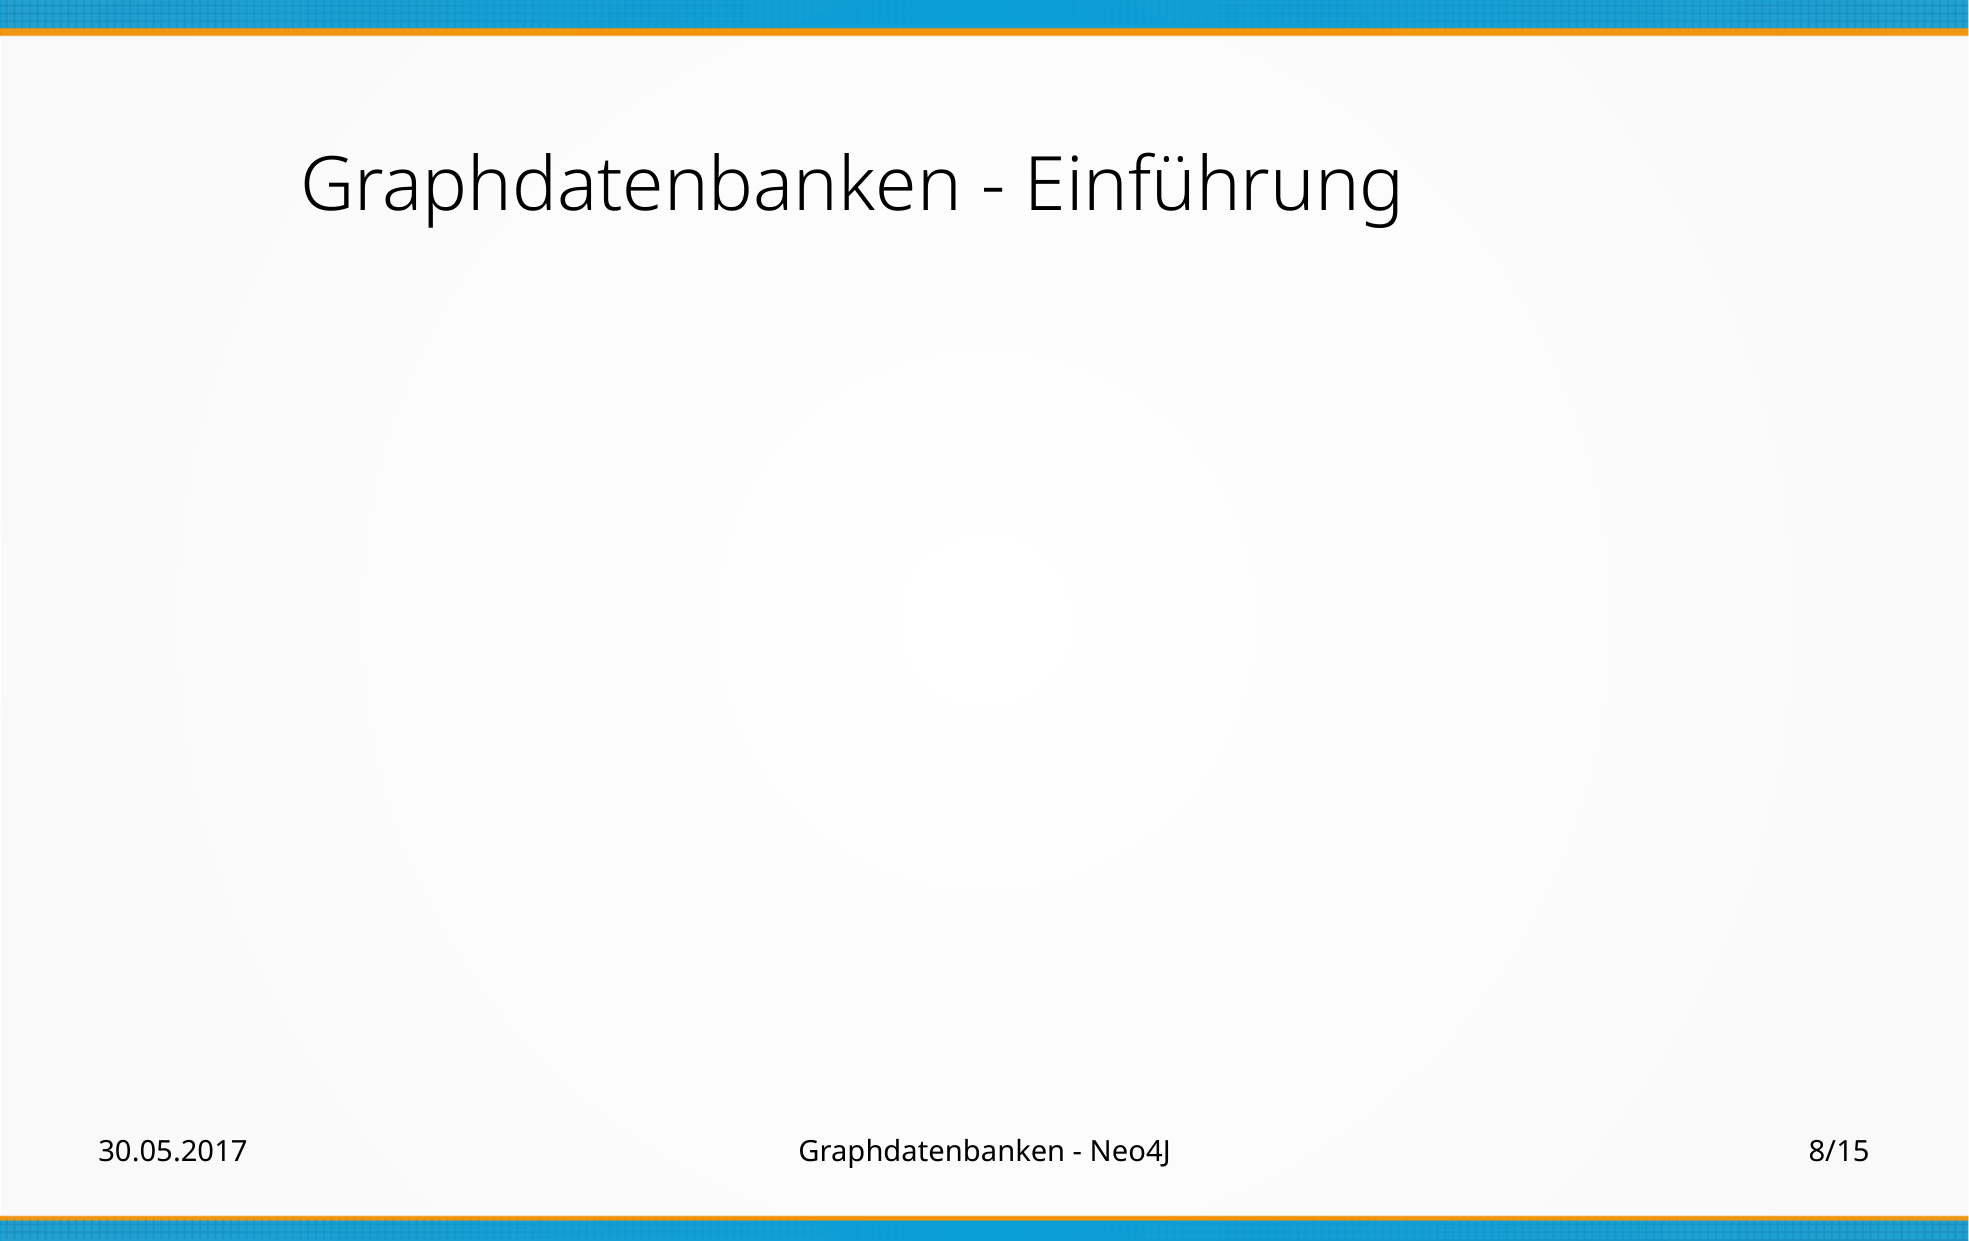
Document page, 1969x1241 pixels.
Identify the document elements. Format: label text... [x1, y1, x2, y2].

picture [0, 0, 1969, 1241]
title Graphdatenbanken - Einführung [300, 77, 1687, 286]
